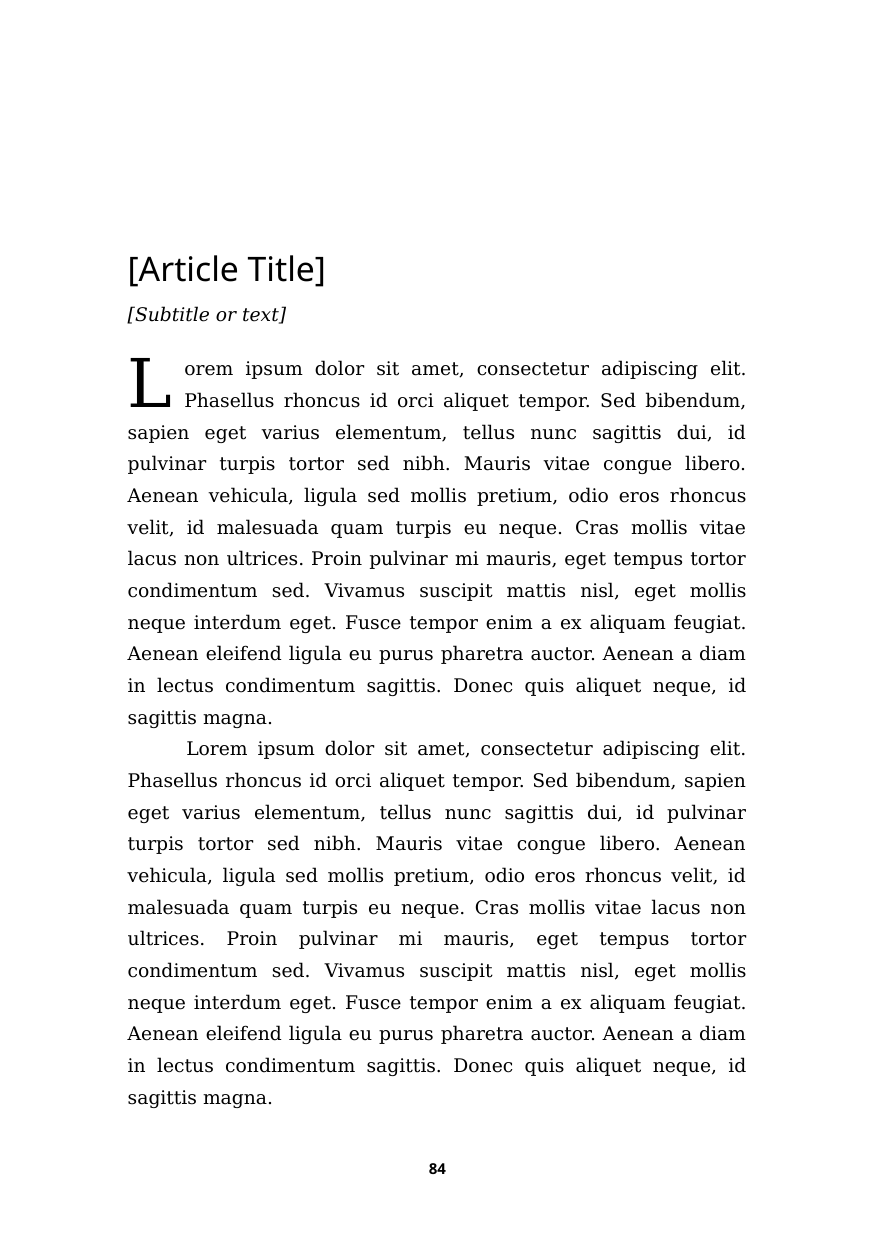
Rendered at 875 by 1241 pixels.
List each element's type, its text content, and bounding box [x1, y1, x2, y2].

text Lorem ipsum dolor sit amet, consectetur adipiscing elit. Phasellus rhoncus id orci aliquet tempor. Sed bibendum, sapien eget varius elementum, tellus nunc sagittis dui, id pulvinar turpis tortor sed nibh. Mauris vitae congue libero. Aenean vehicula, ligula sed mollis pretium, odio eros rhoncus velit, id malesuada quam turpis eu neque. Cras mollis vitae lacus non ultrices. Proin pulvinar mi mauris, eget tempus tortor condimentum sed. Vivamus suscipit mattis nisl, eget mollis neque interdum eget. Fusce tempor enim a ex aliquam feugiat. Aenean eleifend ligula eu purus pharetra auctor. Aenean a diam in lectus condimentum sagittis. Donec quis aliquet neque, id sagittis magna. [127, 738, 747, 1109]
text Lorem ipsum dolor sit amet, consectetur adipiscing elit. Phasellus rhoncus id orci aliquet tempor. Sed bibendum, sapien eget varius elementum, tellus nunc sagittis dui, id pulvinar turpis tortor sed nibh. Mauris vitae congue libero. Aenean vehicula, ligula sed mollis pretium, odio eros rhoncus velit, id malesuada quam turpis eu neque. Cras mollis vitae lacus non ultrices. Proin pulvinar mi mauris, eget tempus tortor condimentum sed. Vivamus suscipit mattis nisl, eget mollis neque interdum eget. Fusce tempor enim a ex aliquam feugiat. Aenean eleifend ligula eu purus pharetra auctor. Aenean a diam in lectus condimentum sagittis. Donec quis aliquet neque, id sagittis magna. [127, 358, 747, 729]
subtitle [Article Title] [127, 246, 747, 292]
text [Subtitle or text] [127, 304, 747, 326]
